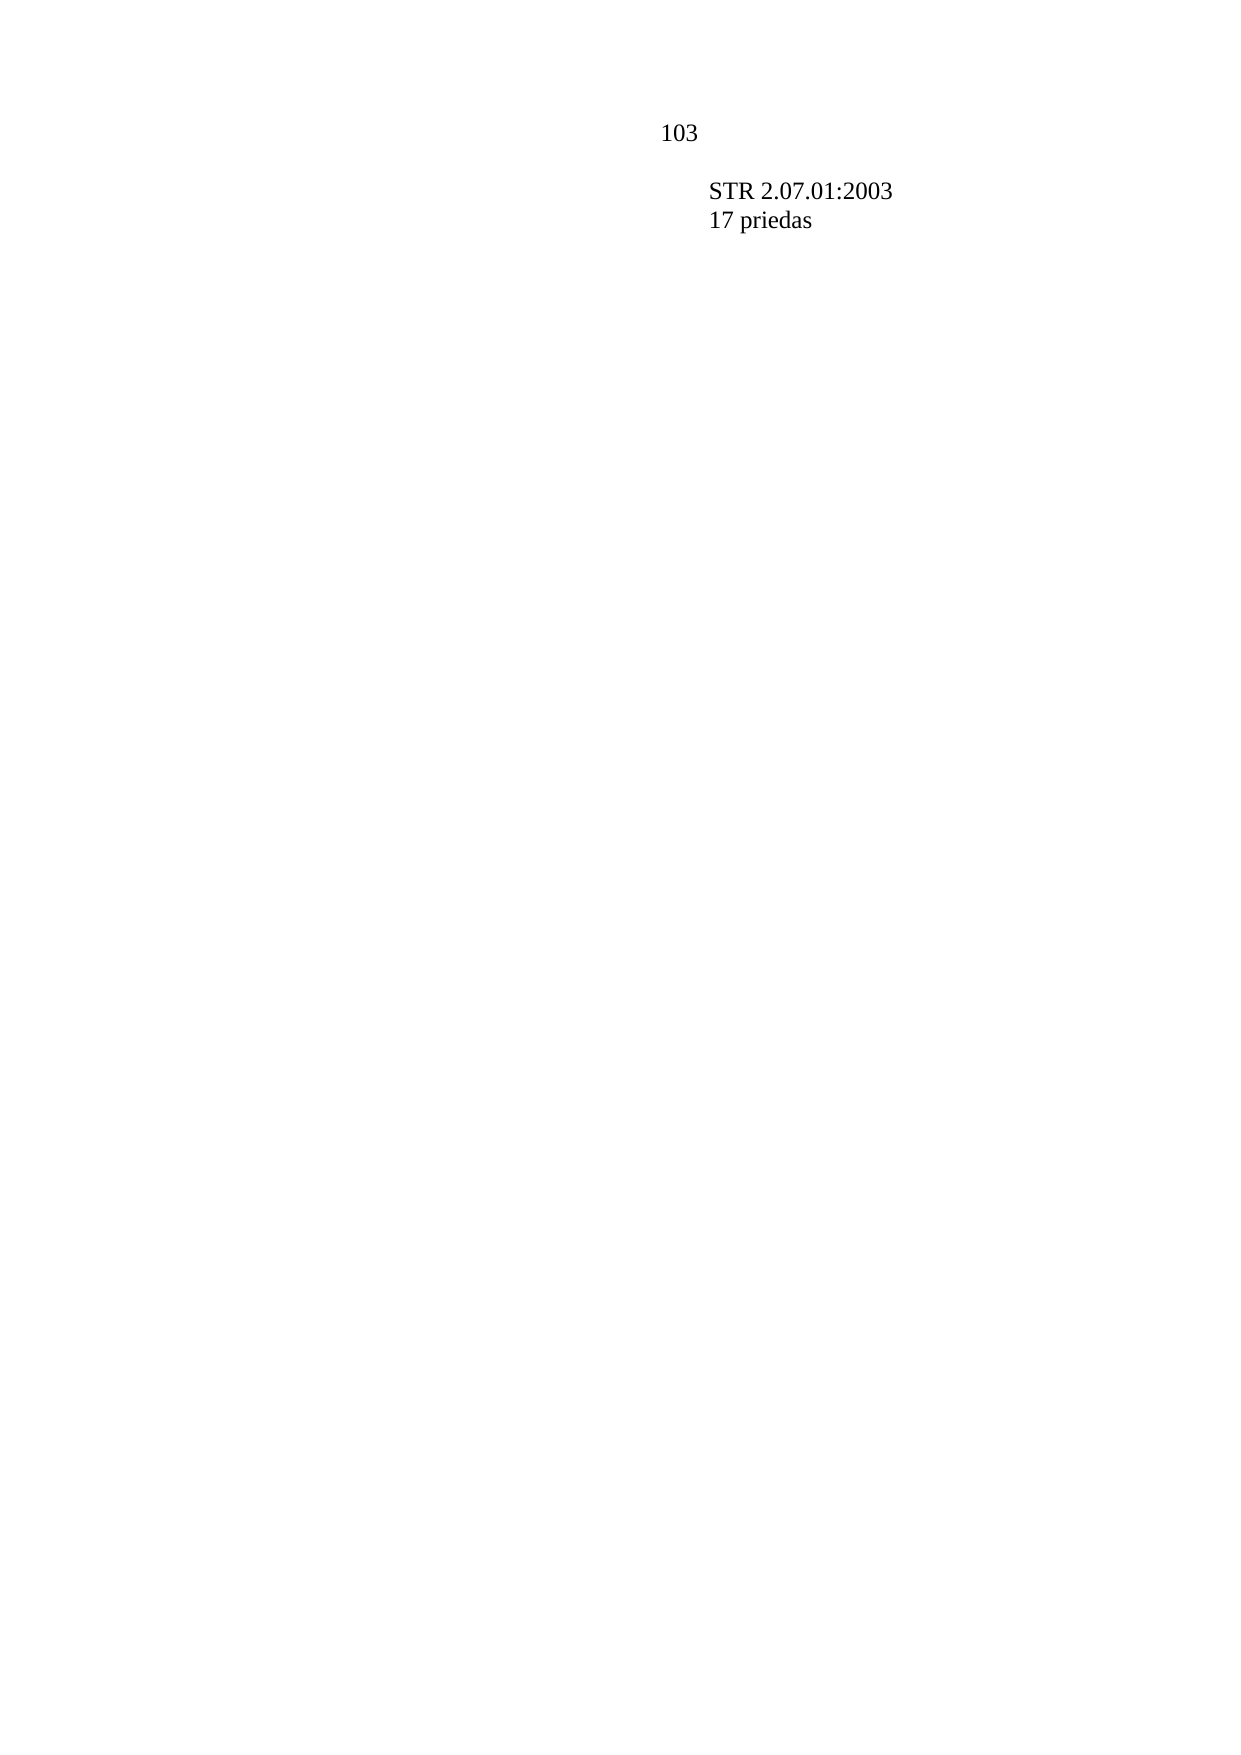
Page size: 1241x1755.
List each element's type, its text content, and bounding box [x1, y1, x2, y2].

text 17 priedas [177, 205, 1181, 234]
text STR 2.07.01:2003 [177, 176, 1181, 205]
